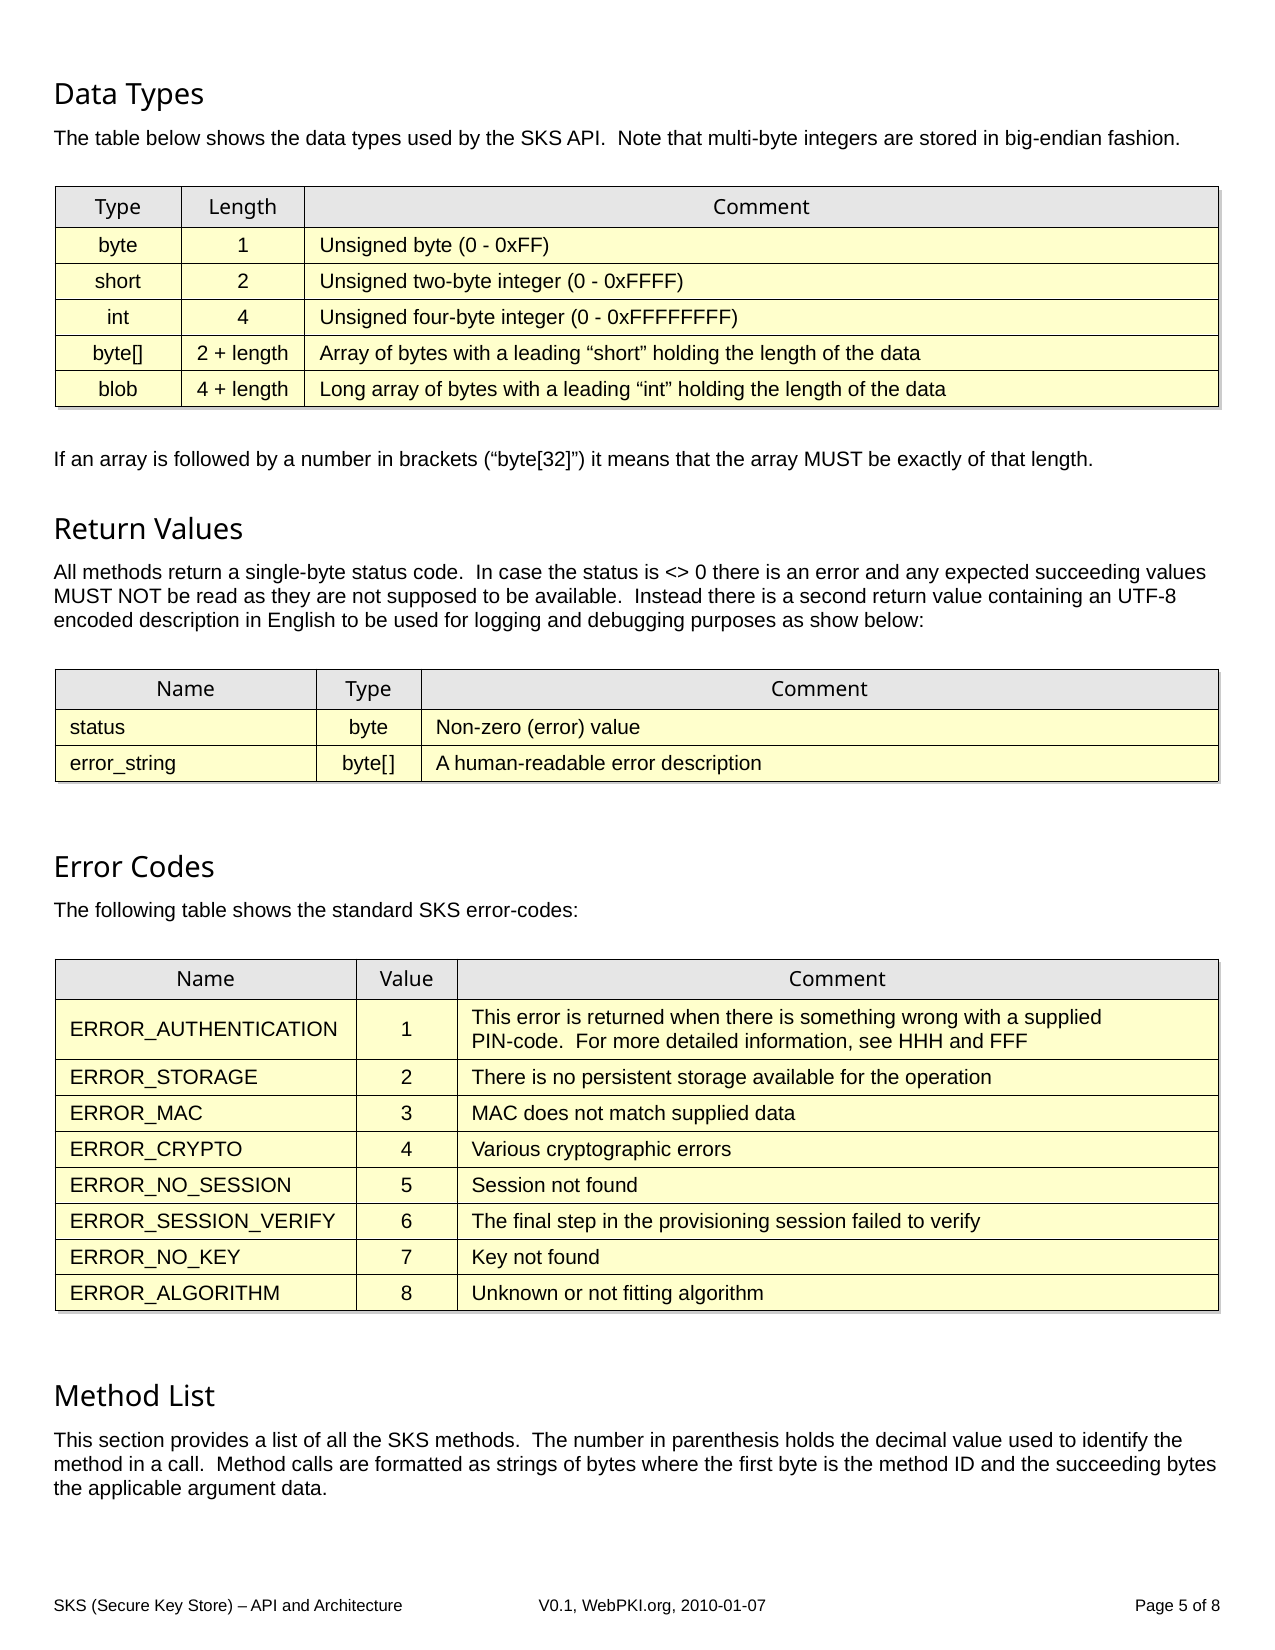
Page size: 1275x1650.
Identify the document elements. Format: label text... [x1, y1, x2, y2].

table_header Name [56, 670, 316, 709]
table_cell 8 [357, 1275, 457, 1310]
table_header Name [56, 960, 356, 999]
text The table below shows the data types used by the SKS API. Note that multi-byte integers are stored in big-endian fashion. [53, 126, 1221, 174]
table_cell Long array of bytes with a leading “int” holding the length of the data [305, 371, 1218, 406]
table_cell ERROR_CRYPTO [56, 1132, 356, 1167]
table_header Comment [305, 187, 1218, 227]
table_cell A human-readable error description [422, 746, 1218, 781]
table_cell Unsigned byte (0 - 0xFF) [305, 228, 1218, 263]
table_cell short [56, 264, 181, 298]
table_cell Various cryptographic errors [458, 1132, 1218, 1167]
table_cell Non-zero (error) value [422, 710, 1218, 745]
table_header Length [182, 187, 304, 227]
subtitle Error Codes [53, 846, 1221, 886]
table_cell ERROR_NO_SESSION [56, 1168, 356, 1202]
subtitle Data Types [53, 74, 1221, 113]
table_cell This error is returned when there is something wrong with a supplied PIN‑code. For more detailed information, see HHH and FFF [458, 1000, 1218, 1059]
table_cell ERROR_STORAGE [56, 1060, 356, 1095]
table_cell byte[ ] [317, 746, 421, 781]
table_cell 2 + length [182, 336, 304, 370]
table_header Value [357, 960, 457, 999]
table_cell 1 [357, 1000, 457, 1059]
table_cell Key not found [458, 1240, 1218, 1274]
table_cell byte [317, 710, 421, 745]
table_cell 7 [357, 1240, 457, 1274]
table_cell 2 [182, 264, 304, 298]
table_cell 3 [357, 1096, 457, 1131]
table_cell ERROR_MAC [56, 1096, 356, 1131]
table_cell ERROR_SESSION_VERIFY [56, 1204, 356, 1238]
text If an array is followed by a number in brackets (“byte[32]”) it means that the array MUST be exactly of that length. [53, 446, 1221, 470]
table_cell byte [56, 228, 181, 263]
table_cell 4 [357, 1132, 457, 1167]
table_cell int [56, 300, 181, 334]
table_cell ERROR_AUTHENTICATION [56, 1000, 356, 1059]
table_cell Session not found [458, 1168, 1218, 1202]
text All methods return a single-byte status code. In case the status is <> 0 there is an error and any expected succeeding values MUST NOT be read as they are not supposed to be available. Instead there is a second return value containing an UTF-8 encoded description in English to be used for logging and debugging purposes as show below: [53, 560, 1221, 656]
table_cell The final step in the provisioning session failed to verify [458, 1204, 1218, 1238]
table_header Type [317, 670, 421, 709]
table_cell ERROR_NO_KEY [56, 1240, 356, 1274]
table_header Comment [422, 670, 1218, 709]
table_header Comment [458, 960, 1218, 999]
text The following table shows the standard SKS error-codes: [53, 898, 1221, 946]
table_cell Unsigned four-byte integer (0 - 0xFFFFFFFF) [305, 300, 1218, 334]
subtitle Return Values [53, 508, 1221, 548]
table_cell blob [56, 371, 181, 406]
subtitle Method List [53, 1375, 1221, 1415]
table_cell There is no persistent storage available for the operation [458, 1060, 1218, 1095]
table_cell error_string [56, 746, 316, 781]
table_header Type [56, 187, 181, 227]
table_cell 4 + length [182, 371, 304, 406]
table_cell 2 [357, 1060, 457, 1095]
table_cell Array of bytes with a leading “short” holding the length of the data [305, 336, 1218, 370]
text This section provides a list of all the SKS methods. The number in parenthesis holds the decimal value used to identify the method in a call. Method calls are formatted as strings of bytes where the first byte is the method ID and the succeeding bytes the applicable argument data. [53, 1428, 1221, 1499]
table_cell Unsigned two-byte integer (0 - 0xFFFF) [305, 264, 1218, 298]
table_cell status [56, 710, 316, 745]
table_cell Unknown or not fitting algorithm [458, 1275, 1218, 1310]
table_cell ERROR_ALGORITHM [56, 1275, 356, 1310]
table_cell 1 [182, 228, 304, 263]
table_cell 4 [182, 300, 304, 334]
table_cell 5 [357, 1168, 457, 1202]
table_cell byte[] [56, 336, 181, 370]
table_cell MAC does not match supplied data [458, 1096, 1218, 1131]
table_cell 6 [357, 1204, 457, 1238]
